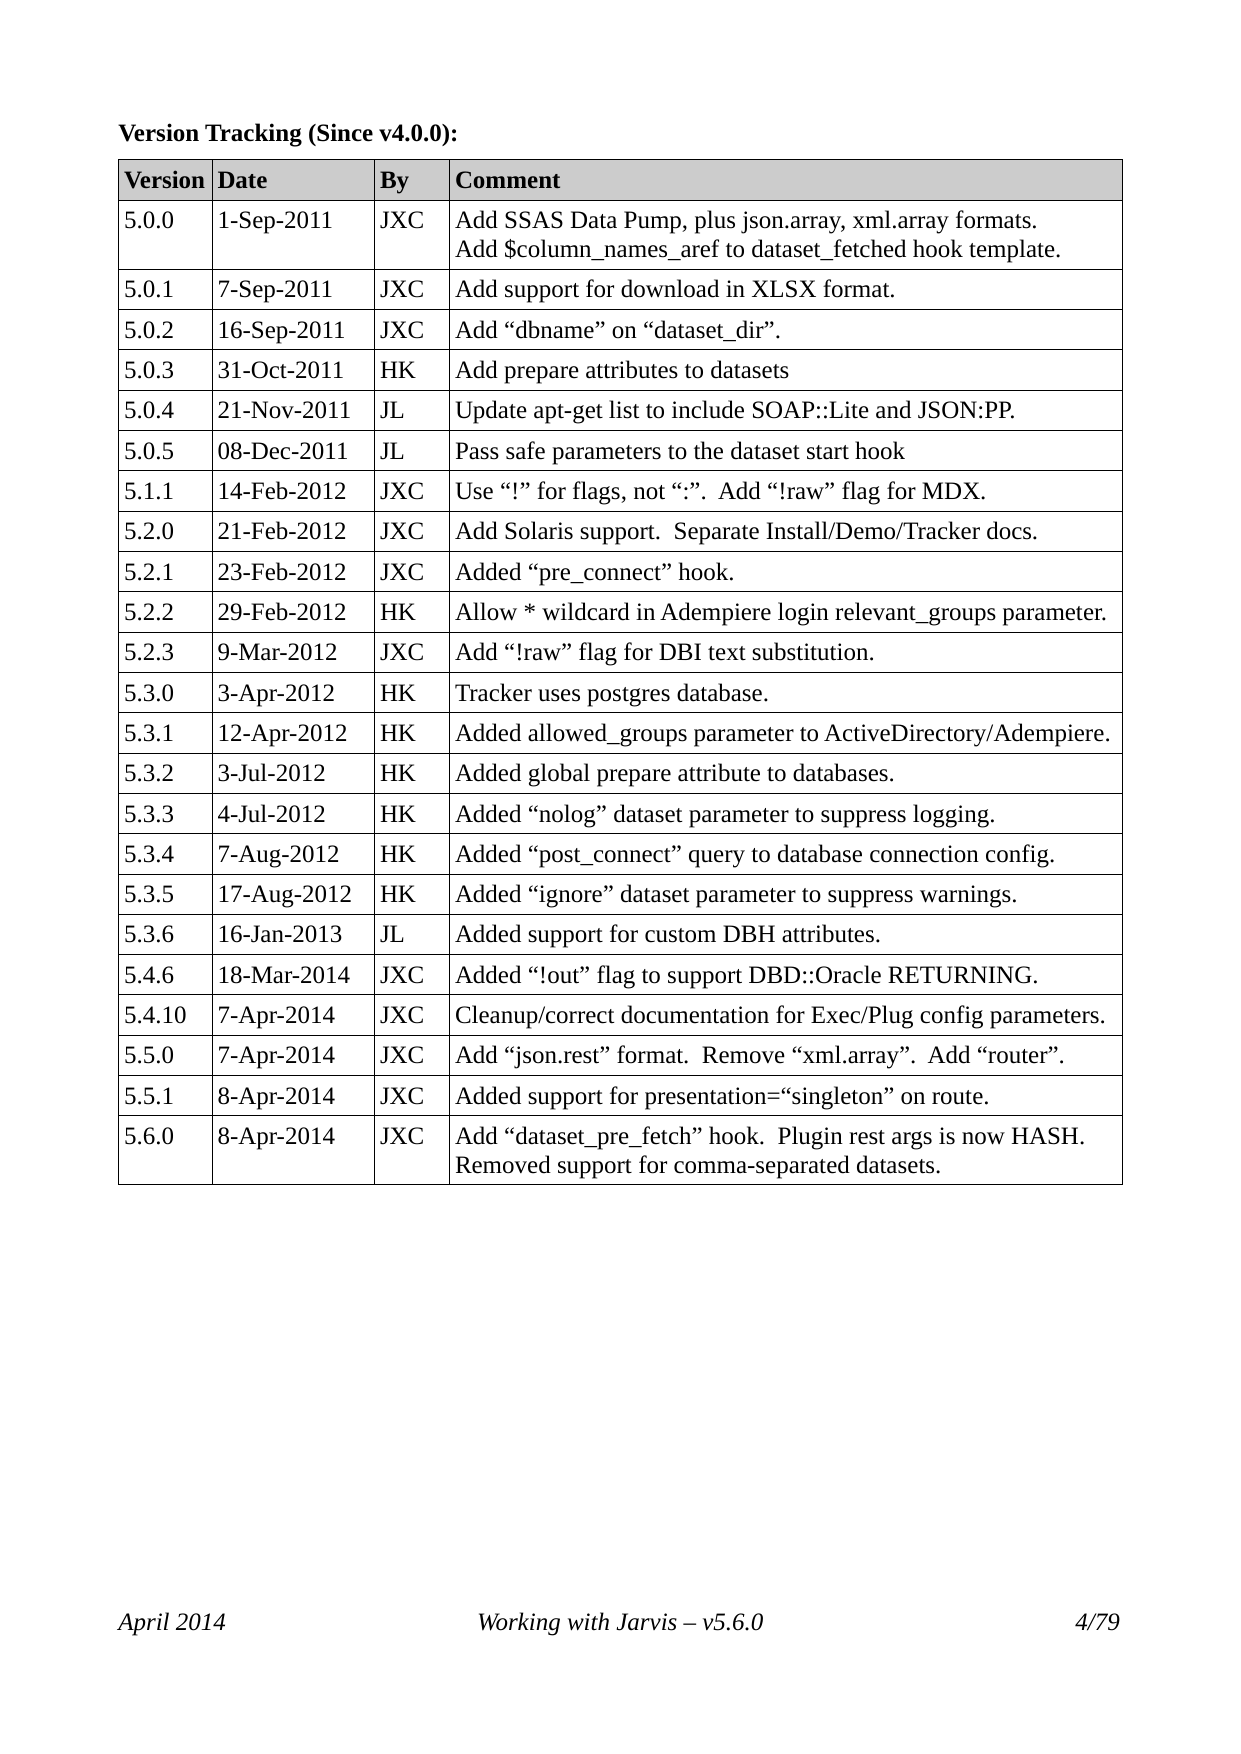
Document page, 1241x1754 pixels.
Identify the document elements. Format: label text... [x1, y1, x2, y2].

table_cell 16-Sep-2011 [213, 310, 374, 349]
table_cell HK [375, 875, 449, 914]
table_cell JXC [375, 1076, 449, 1115]
table_cell JL [375, 915, 449, 954]
table_cell HK [375, 794, 449, 833]
table_cell Add “dbname” on “dataset_dir”. [450, 310, 1122, 349]
table_cell Add “json.rest” format. Remove “xml.array”. Add “router”. [450, 1036, 1122, 1075]
table_cell Added allowed_groups parameter to ActiveDirectory/Adempiere. [450, 713, 1122, 752]
table_cell Cleanup/correct documentation for Exec/Plug config parameters. [450, 995, 1122, 1035]
table_cell 7-Sep-2011 [213, 270, 374, 309]
table_cell 8-Apr-2014 [213, 1076, 374, 1115]
table_cell 5.0.4 [119, 391, 212, 430]
table_cell 08-Dec-2011 [213, 431, 374, 470]
table_cell JXC [375, 201, 449, 269]
table_cell 5.3.6 [119, 915, 212, 954]
table_cell JXC [375, 955, 449, 994]
table_cell JXC [375, 310, 449, 349]
table_cell 5.0.2 [119, 310, 212, 349]
table_cell 4-Jul-2012 [213, 794, 374, 833]
table_cell 5.3.3 [119, 794, 212, 833]
table_cell 14-Feb-2012 [213, 471, 374, 511]
table_cell Add Solaris support. Separate Install/Demo/Tracker docs. [450, 512, 1122, 551]
table_cell Add SSAS Data Pump, plus json.array, xml.array formats. Add $column_names_aref to dataset_fetched hook template. [450, 201, 1122, 269]
table_cell 7-Aug-2012 [213, 834, 374, 873]
table_cell 5.2.1 [119, 552, 212, 591]
table_cell Added “nolog” dataset parameter to suppress logging. [450, 794, 1122, 833]
table_cell JXC [375, 552, 449, 591]
table_cell HK [375, 673, 449, 712]
table_cell 7-Apr-2014 [213, 1036, 374, 1075]
table_cell Pass safe parameters to the dataset start hook [450, 431, 1122, 470]
table_cell 5.6.0 [119, 1116, 212, 1184]
table_cell 5.2.3 [119, 633, 212, 672]
table_cell 7-Apr-2014 [213, 995, 374, 1035]
table_cell JXC [375, 270, 449, 309]
table_cell 5.0.5 [119, 431, 212, 470]
table_cell Added global prepare attribute to databases. [450, 754, 1122, 793]
table_cell 18-Mar-2014 [213, 955, 374, 994]
table_cell JXC [375, 1116, 449, 1184]
table_cell 5.3.0 [119, 673, 212, 712]
table_header Version [119, 160, 212, 200]
table_cell 12-Apr-2012 [213, 713, 374, 752]
table_cell 21-Feb-2012 [213, 512, 374, 551]
table_cell JXC [375, 471, 449, 511]
table_cell JL [375, 431, 449, 470]
table_cell 5.0.1 [119, 270, 212, 309]
table_cell Add “dataset_pre_fetch” hook. Plugin rest args is now HASH. Removed support for comma-separated datasets. [450, 1116, 1122, 1184]
table_cell 5.0.0 [119, 201, 212, 269]
table_cell Added “pre_connect” hook. [450, 552, 1122, 591]
table_cell HK [375, 713, 449, 752]
table_cell JXC [375, 633, 449, 672]
table_cell 17-Aug-2012 [213, 875, 374, 914]
table_cell 29-Feb-2012 [213, 592, 374, 632]
table_cell 31-Oct-2011 [213, 350, 374, 390]
table_cell Update apt-get list to include SOAP::Lite and JSON:PP. [450, 391, 1122, 430]
table_cell JXC [375, 512, 449, 551]
table_cell 5.4.6 [119, 955, 212, 994]
table_cell 9-Mar-2012 [213, 633, 374, 672]
table_cell 5.3.1 [119, 713, 212, 752]
table_cell HK [375, 350, 449, 390]
table_cell Use “!” for flags, not “:”. Add “!raw” flag for MDX. [450, 471, 1122, 511]
table_cell 5.3.4 [119, 834, 212, 873]
table_cell Allow * wildcard in Adempiere login relevant_groups parameter. [450, 592, 1122, 632]
table_cell HK [375, 834, 449, 873]
table_cell 21-Nov-2011 [213, 391, 374, 430]
table_cell Add support for download in XLSX format. [450, 270, 1122, 309]
table_cell Tracker uses postgres database. [450, 673, 1122, 712]
table_cell Added support for presentation=“singleton” on route. [450, 1076, 1122, 1115]
table_cell Added support for custom DBH attributes. [450, 915, 1122, 954]
table_cell JXC [375, 995, 449, 1035]
table_cell Add prepare attributes to datasets [450, 350, 1122, 390]
table_cell 5.5.0 [119, 1036, 212, 1075]
table_cell 23-Feb-2012 [213, 552, 374, 591]
table_cell 1-Sep-2011 [213, 201, 374, 269]
table_cell 3-Jul-2012 [213, 754, 374, 793]
table_cell Add “!raw” flag for DBI text substitution. [450, 633, 1122, 672]
table_cell JL [375, 391, 449, 430]
table_cell 3-Apr-2012 [213, 673, 374, 712]
table_header By [375, 160, 449, 200]
table_cell 5.3.5 [119, 875, 212, 914]
table_cell Added “ignore” dataset parameter to suppress warnings. [450, 875, 1122, 914]
table_cell 5.4.10 [119, 995, 212, 1035]
table_cell Added “post_connect” query to database connection config. [450, 834, 1122, 873]
table_cell 16-Jan-2013 [213, 915, 374, 954]
table_header Comment [450, 160, 1122, 200]
text Version Tracking (Since v4.0.0): [118, 118, 1122, 147]
table_cell HK [375, 754, 449, 793]
table_cell 5.5.1 [119, 1076, 212, 1115]
table_cell 5.2.2 [119, 592, 212, 632]
table_cell 5.1.1 [119, 471, 212, 511]
table_cell 5.2.0 [119, 512, 212, 551]
table_cell 5.0.3 [119, 350, 212, 390]
table_cell JXC [375, 1036, 449, 1075]
table_header Date [213, 160, 374, 200]
table_cell HK [375, 592, 449, 632]
table_cell Added “!out” flag to support DBD::Oracle RETURNING. [450, 955, 1122, 994]
table_cell 8-Apr-2014 [213, 1116, 374, 1184]
table_cell 5.3.2 [119, 754, 212, 793]
